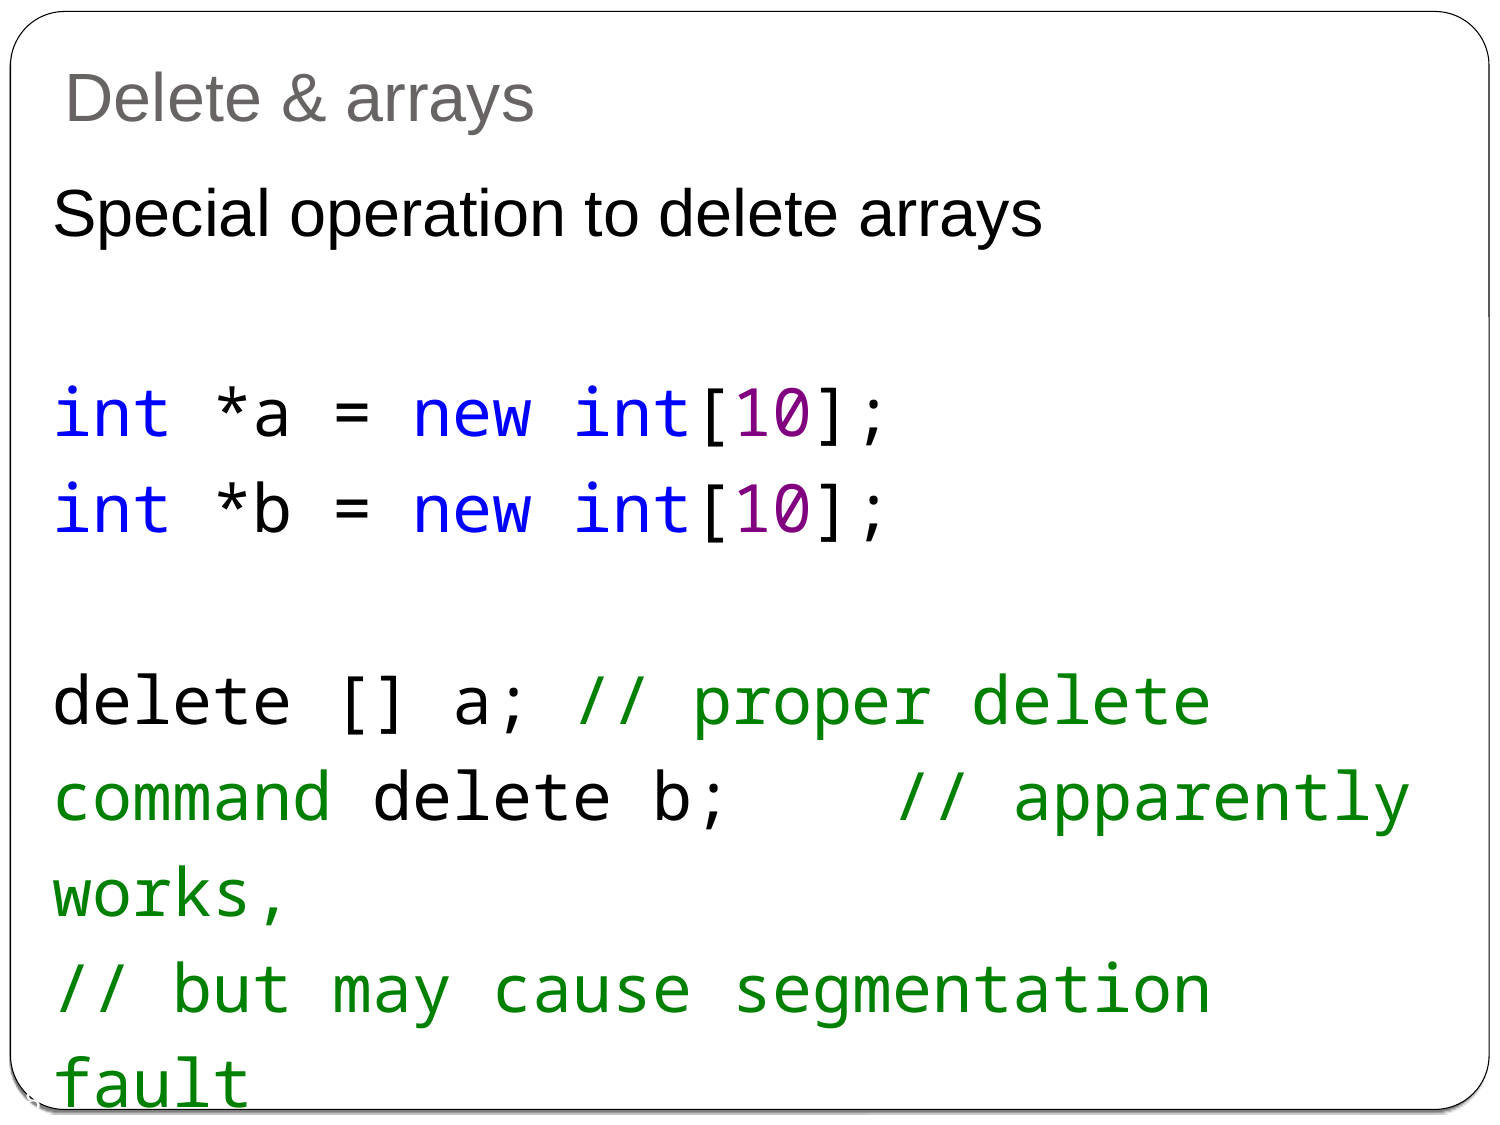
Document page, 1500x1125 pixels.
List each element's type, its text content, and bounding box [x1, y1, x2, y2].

title Delete & arrays [50, 45, 1450, 150]
list Special operation to delete arrays int *a = new int[10]; int *b = new int[10]; delete [] a; // proper delete command delete b; // apparently works, // but may cause segmentation fault // or memory leak (folder 6) [37, 162, 1463, 1081]
slide_number [0, 1074, 50, 1125]
